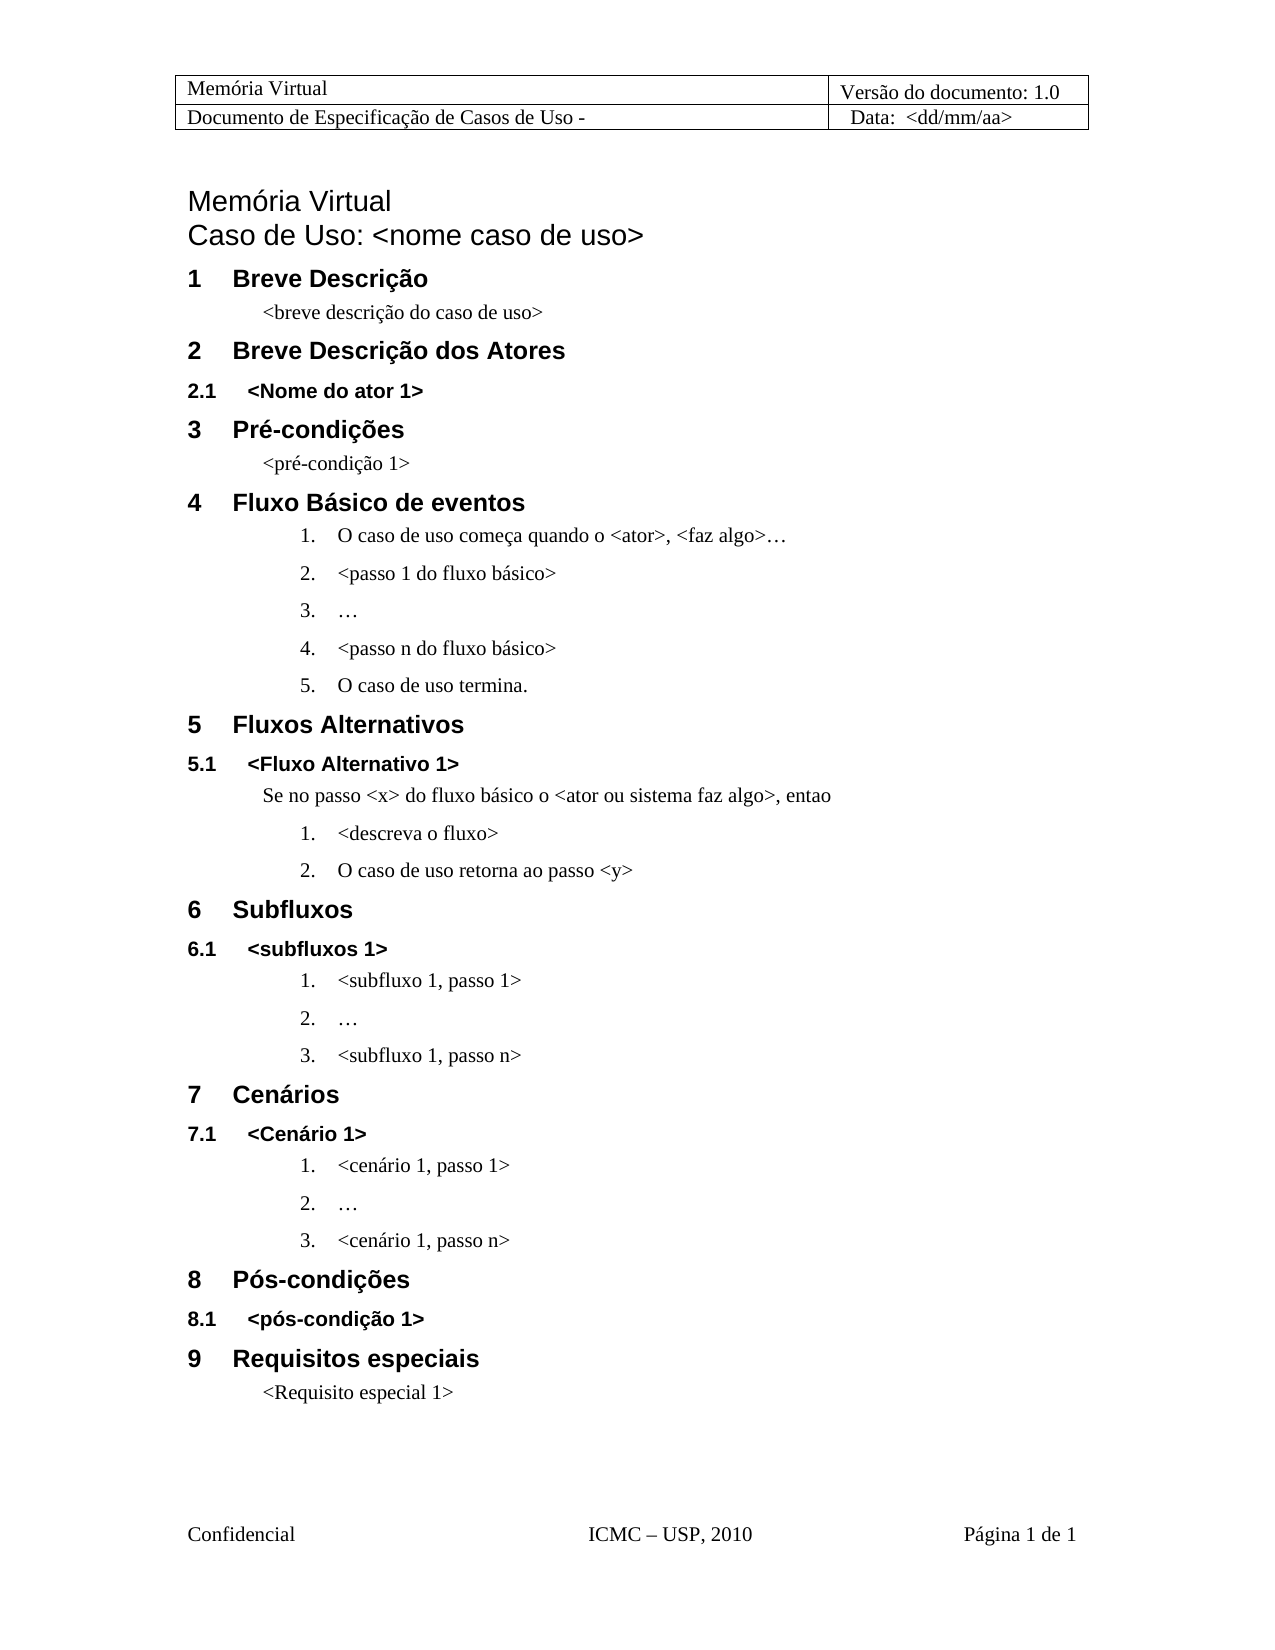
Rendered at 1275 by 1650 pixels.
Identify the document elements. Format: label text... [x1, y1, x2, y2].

subtitle Fluxo Básico de eventos [187, 487, 1087, 516]
list <descreva o fluxo> [300, 820, 1087, 845]
subtitle Breve Descrição [187, 264, 1087, 292]
subtitle <Cenário 1> [187, 1121, 1087, 1146]
subtitle <pós-condição 1> [187, 1306, 1087, 1331]
list <cenário 1, passo 1> [300, 1152, 1087, 1177]
list <cenário 1, passo n> [300, 1227, 1087, 1252]
subtitle Breve Descrição dos Atores [187, 336, 1087, 365]
subtitle Subfluxos [187, 895, 1087, 924]
list O caso de uso retorna ao passo <y> [300, 857, 1087, 882]
text Se no passo <x> do fluxo básico o <ator ou sistema faz algo>, entao [262, 782, 1087, 807]
text <pré-condição 1> [262, 450, 1087, 475]
list <subfluxo 1, passo 1> [300, 967, 1087, 992]
text <breve descrição do caso de uso> [262, 299, 1087, 324]
list O caso de uso começa quando o <ator>, <faz algo>… [300, 522, 1087, 547]
subtitle Fluxos Alternativos [187, 710, 1087, 739]
subtitle <subfluxos 1> [187, 936, 1087, 961]
subtitle <Nome do ator 1> [187, 377, 1087, 402]
subtitle Cenários [187, 1080, 1087, 1109]
list <subfluxo 1, passo n> [300, 1042, 1087, 1067]
text <Requisito especial 1> [262, 1379, 1087, 1404]
list O caso de uso termina. [300, 672, 1087, 697]
list <passo n do fluxo básico> [300, 635, 1087, 660]
list <passo 1 do fluxo básico> [300, 560, 1087, 585]
title Memória Virtual Caso de Uso: <nome caso de uso> [187, 184, 1087, 251]
list … [300, 1005, 1087, 1030]
list … [300, 1190, 1087, 1215]
list … [300, 597, 1087, 622]
subtitle <Fluxo Alternativo 1> [187, 751, 1087, 776]
subtitle Pré-condições [187, 415, 1087, 444]
subtitle Requisitos especiais [187, 1344, 1087, 1372]
subtitle Pós-condições [187, 1265, 1087, 1294]
